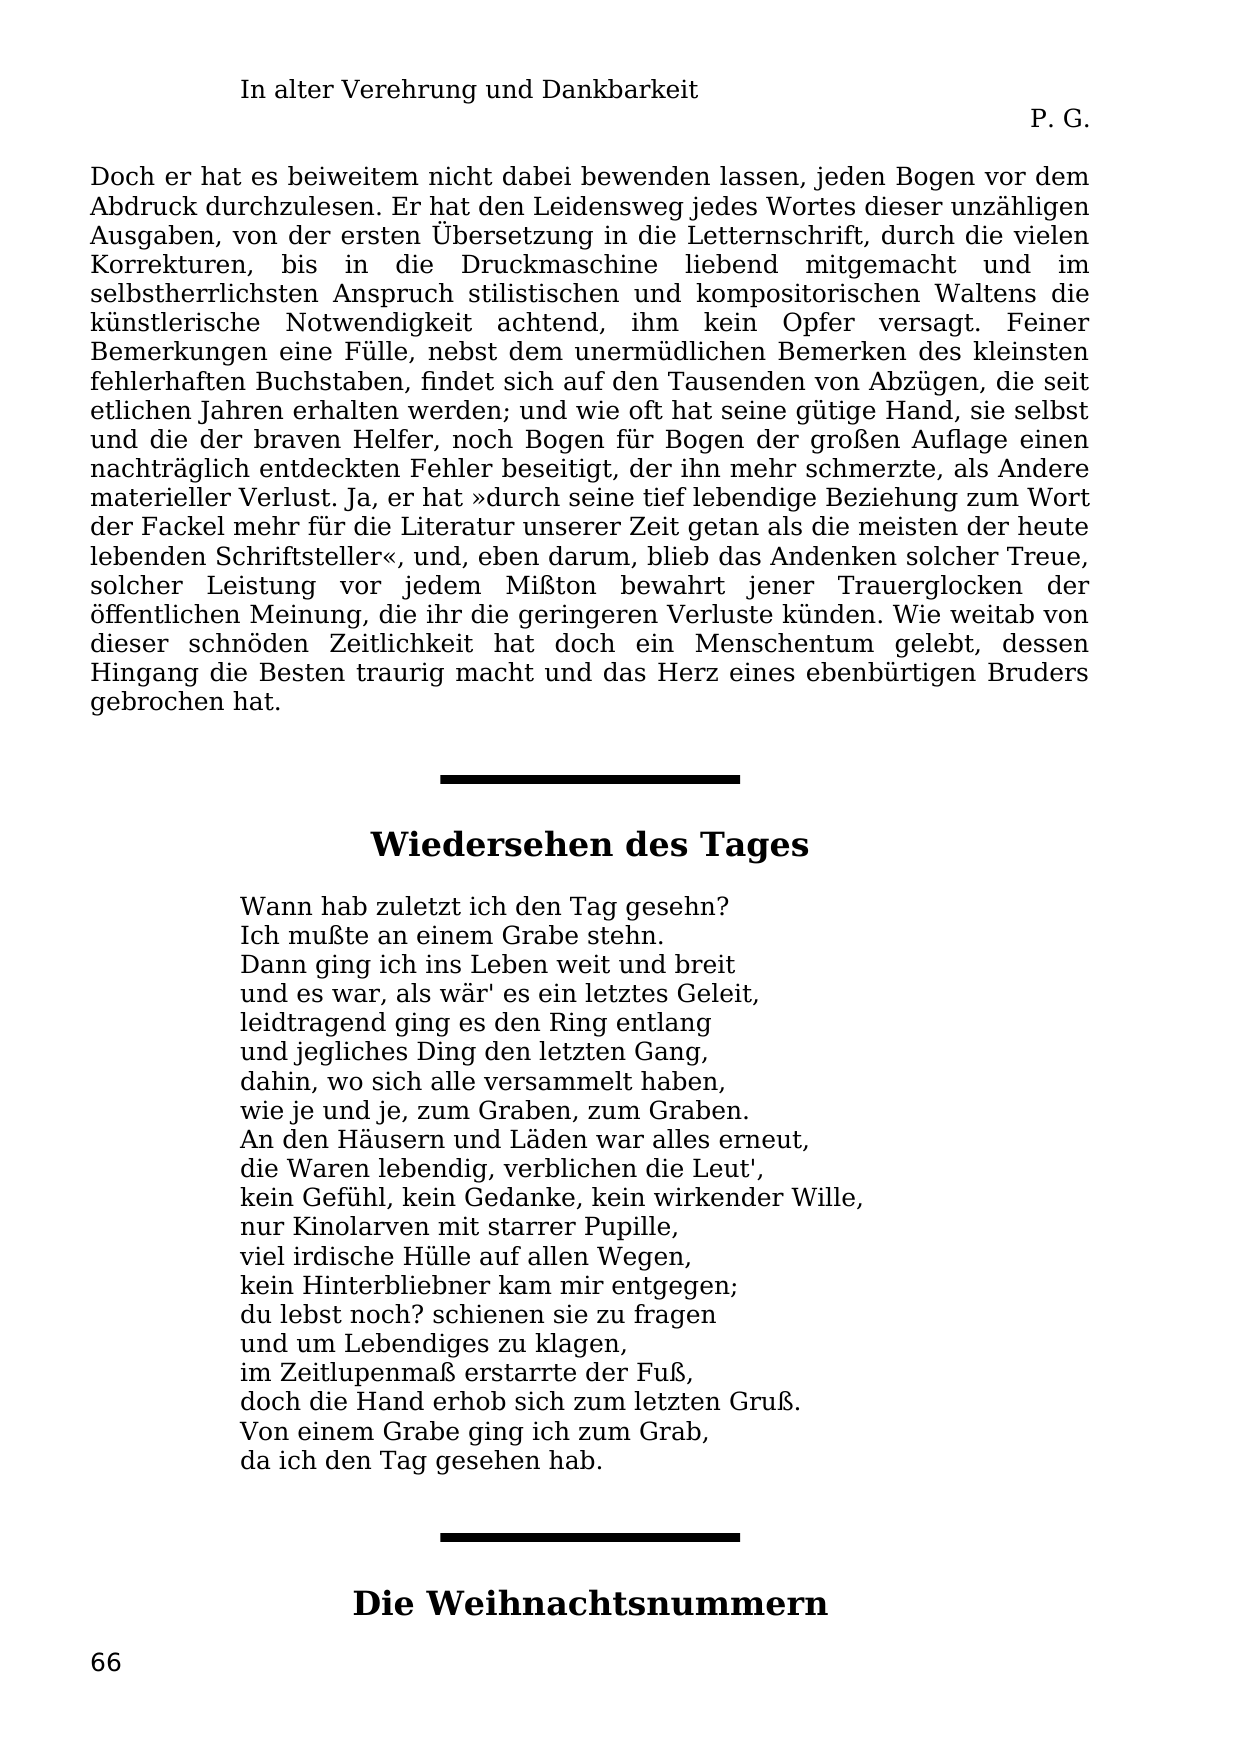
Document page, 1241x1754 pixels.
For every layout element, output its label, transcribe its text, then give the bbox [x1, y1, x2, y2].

text Wiedersehen des Tages [90, 801, 1091, 864]
text viel irdische Hülle auf allen Wegen, [240, 1242, 1091, 1271]
text In alter Verehrung und Dankbarkeit [240, 75, 1091, 104]
text Dann ging ich ins Leben weit und breit [240, 950, 1091, 979]
text und es war, als wär' es ein letztes Geleit, [240, 979, 1091, 1008]
text nur Kinolarven mit starrer Pupille, [240, 1212, 1091, 1242]
text Ich mußte an einem Grabe stehn. [240, 921, 1091, 950]
text Von einem Grabe ging ich zum Grab, [240, 1417, 1091, 1446]
text Wann hab zuletzt ich den Tag gesehn? [240, 864, 1091, 921]
text und jegliches Ding den letzten Gang, [240, 1037, 1091, 1067]
text wie je und je, zum Graben, zum Graben. [240, 1096, 1091, 1125]
text da ich den Tag gesehen hab. [240, 1446, 1091, 1475]
text Die Weihnachtsnummern [90, 1559, 1091, 1623]
text Doch er hat es beiweitem nicht dabei bewenden lassen, jeden Bogen vor dem Abdruck durchzulesen. Er hat den Leidensweg jedes Wortes dieser unzähligen Ausgaben, von der ersten Übersetzung in die Letternschrift, durch die vielen Korrekturen, bis in die Druckmaschine liebend mitgemacht und im selbstherrlichsten Anspruch stilistischen und kompositorischen Waltens die künstlerische Notwendigkeit achtend, ihm kein Opfer versagt. Feiner Bemerkungen eine Fülle, nebst dem unermüdlichen Bemerken des kleinsten fehlerhaften Buchstaben, findet sich auf den Tausenden von Abzügen, die seit etlichen Jahren erhalten werden; und wie oft hat seine gütige Hand, sie selbst und die der braven Helfer, noch Bogen für Bogen der großen Auflage einen nachträglich entdeckten Fehler beseitigt, der ihn mehr schmerzte, als Andere materieller Verlust. Ja, er hat »durch seine tief lebendige Beziehung zum Wort der Fackel mehr für die Literatur unserer Zeit getan als die meisten der heute lebenden Schriftsteller«, und, eben darum, blieb das Andenken solcher Treue, solcher Leistung vor jedem Mißton bewahrt jener Trauerglocken der öffentlichen Meinung, die ihr die geringeren Verluste künden. Wie weitab von dieser schnöden Zeitlichkeit hat doch ein Menschentum gelebt, dessen Hingang die Besten traurig macht und das Herz eines ebenbürtigen Bruders gebrochen hat. [90, 162, 1091, 717]
text im Zeitlupenmaß erstarrte der Fuß, [240, 1358, 1091, 1387]
text die Waren lebendig, verblichen die Leut', [240, 1154, 1091, 1183]
text und um Lebendiges zu klagen, [240, 1329, 1091, 1358]
text kein Gefühl, kein Gedanke, kein wirkender Wille, [240, 1183, 1091, 1212]
text du lebst noch? schienen sie zu fragen [240, 1300, 1091, 1329]
text dahin, wo sich alle versammelt haben, [240, 1067, 1091, 1096]
text doch die Hand erhob sich zum letzten Gruß. [240, 1387, 1091, 1417]
text An den Häusern und Läden war alles erneut, [240, 1125, 1091, 1154]
text P. G. [240, 104, 1091, 133]
picture [440, 1533, 741, 1542]
text leidtragend ging es den Ring entlang [240, 1008, 1091, 1037]
text kein Hinterbliebner kam mir entgegen; [240, 1271, 1091, 1300]
picture [440, 775, 741, 784]
